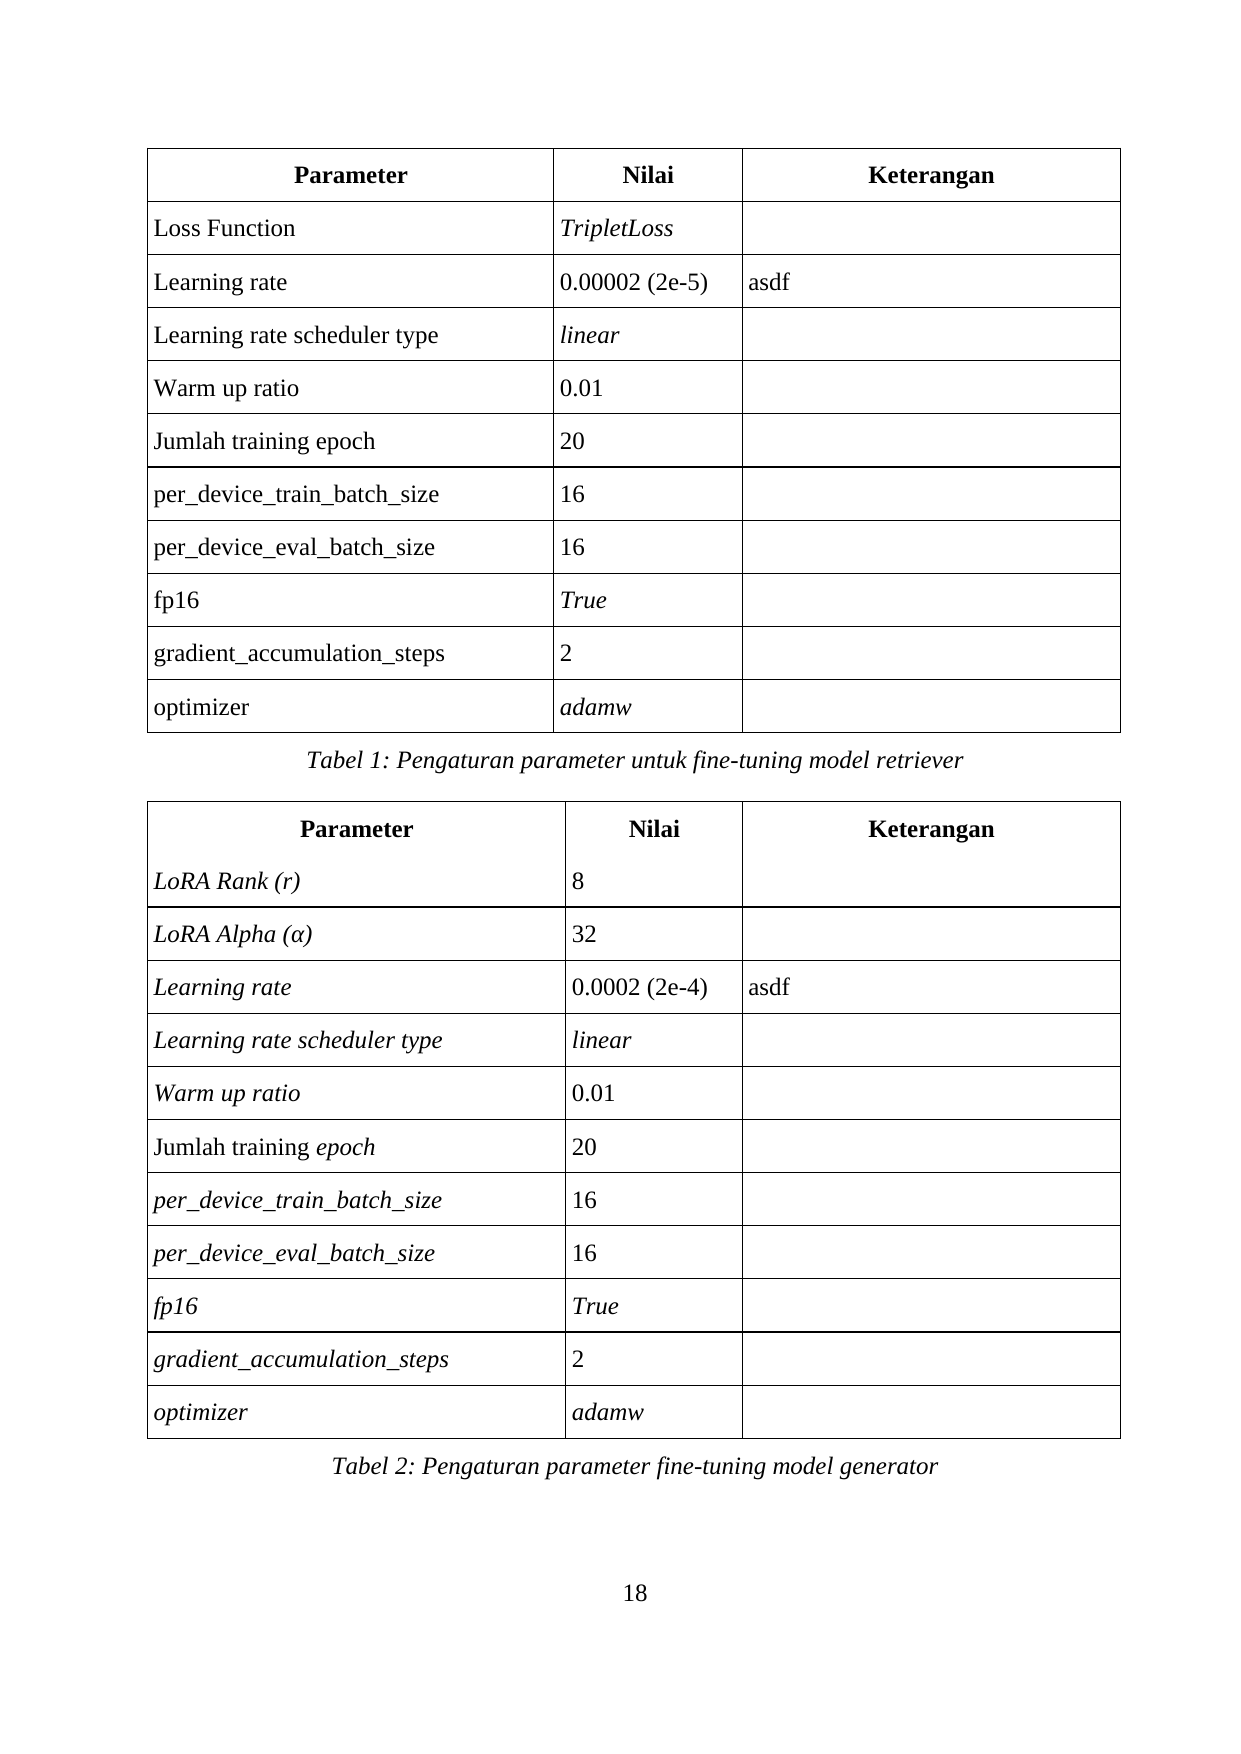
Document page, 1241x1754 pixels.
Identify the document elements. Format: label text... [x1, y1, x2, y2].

table_cell [743, 1386, 1120, 1438]
table_cell 2 [554, 627, 742, 679]
table_cell [743, 1067, 1120, 1119]
table_cell [743, 202, 1120, 254]
table_cell [743, 1333, 1120, 1384]
table_cell [743, 1173, 1120, 1225]
table_cell 16 [566, 1226, 742, 1278]
table_cell [743, 908, 1120, 959]
table_cell gradient_accumulation_steps [148, 627, 553, 679]
table_header Parameter [148, 802, 565, 854]
table_cell TripletLoss [554, 202, 742, 254]
table_cell 20 [566, 1120, 742, 1172]
table_cell asdf [743, 961, 1120, 1013]
table_cell asdf [743, 255, 1120, 307]
table_cell Warm up ratio [148, 1067, 565, 1119]
table_cell 0.00002 (2e-5) [554, 255, 742, 307]
table_cell True [566, 1279, 742, 1331]
table_cell 0.0002 (2e-4) [566, 961, 742, 1013]
table_cell [743, 1120, 1120, 1172]
table_cell Jumlah training epoch [148, 414, 553, 466]
table_cell gradient_accumulation_steps [148, 1333, 565, 1384]
table_header Keterangan [743, 149, 1120, 201]
table_cell adamw [566, 1386, 742, 1438]
table_cell [743, 308, 1120, 360]
table_cell 2 [566, 1333, 742, 1384]
table_cell per_device_eval_batch_size [148, 521, 553, 573]
table_cell 8 [566, 854, 742, 906]
table_cell [743, 574, 1120, 626]
table_cell [743, 1014, 1120, 1066]
table_cell Learning rate scheduler type [148, 1014, 565, 1066]
text Tabel 2: Pengaturan parameter fine-tuning model generator [148, 1451, 1122, 1480]
text Tabel 1: Pengaturan parameter untuk fine-tuning model retriever [148, 746, 1122, 774]
table_cell [743, 468, 1120, 519]
table_cell adamw [554, 680, 742, 732]
table_header Keterangan [743, 802, 1120, 854]
table_cell [743, 627, 1120, 679]
table_cell linear [566, 1014, 742, 1066]
table_cell [743, 1226, 1120, 1278]
table_cell Jumlah training epoch [148, 1120, 565, 1172]
table_cell [743, 680, 1120, 732]
table_cell per_device_train_batch_size [148, 468, 553, 519]
table_cell Learning rate [148, 961, 565, 1013]
table_cell fp16 [148, 574, 553, 626]
table_cell 0.01 [566, 1067, 742, 1119]
table_cell True [554, 574, 742, 626]
table_cell 16 [566, 1173, 742, 1225]
table_cell optimizer [148, 1386, 565, 1438]
table_cell optimizer [148, 680, 553, 732]
table_cell [743, 1279, 1120, 1331]
table_cell LoRA Alpha (α) [148, 908, 565, 959]
table_cell fp16 [148, 1279, 565, 1331]
table_cell 20 [554, 414, 742, 466]
table_cell LoRA Rank (r) [148, 854, 565, 906]
table_cell [743, 854, 1120, 906]
table_cell Learning rate [148, 255, 553, 307]
table_cell [743, 521, 1120, 573]
table_cell Loss Function [148, 202, 553, 254]
table_cell Warm up ratio [148, 361, 553, 413]
table_header Parameter [148, 149, 553, 201]
table_cell per_device_train_batch_size [148, 1173, 565, 1225]
table_cell 16 [554, 468, 742, 519]
table_cell linear [554, 308, 742, 360]
table_cell 16 [554, 521, 742, 573]
table_header Nilai [566, 802, 742, 854]
table_cell 32 [566, 908, 742, 959]
table_cell [743, 414, 1120, 466]
table_cell per_device_eval_batch_size [148, 1226, 565, 1278]
table_cell Learning rate scheduler type [148, 308, 553, 360]
table_header Nilai [554, 149, 742, 201]
table_cell [743, 361, 1120, 413]
table_cell 0.01 [554, 361, 742, 413]
